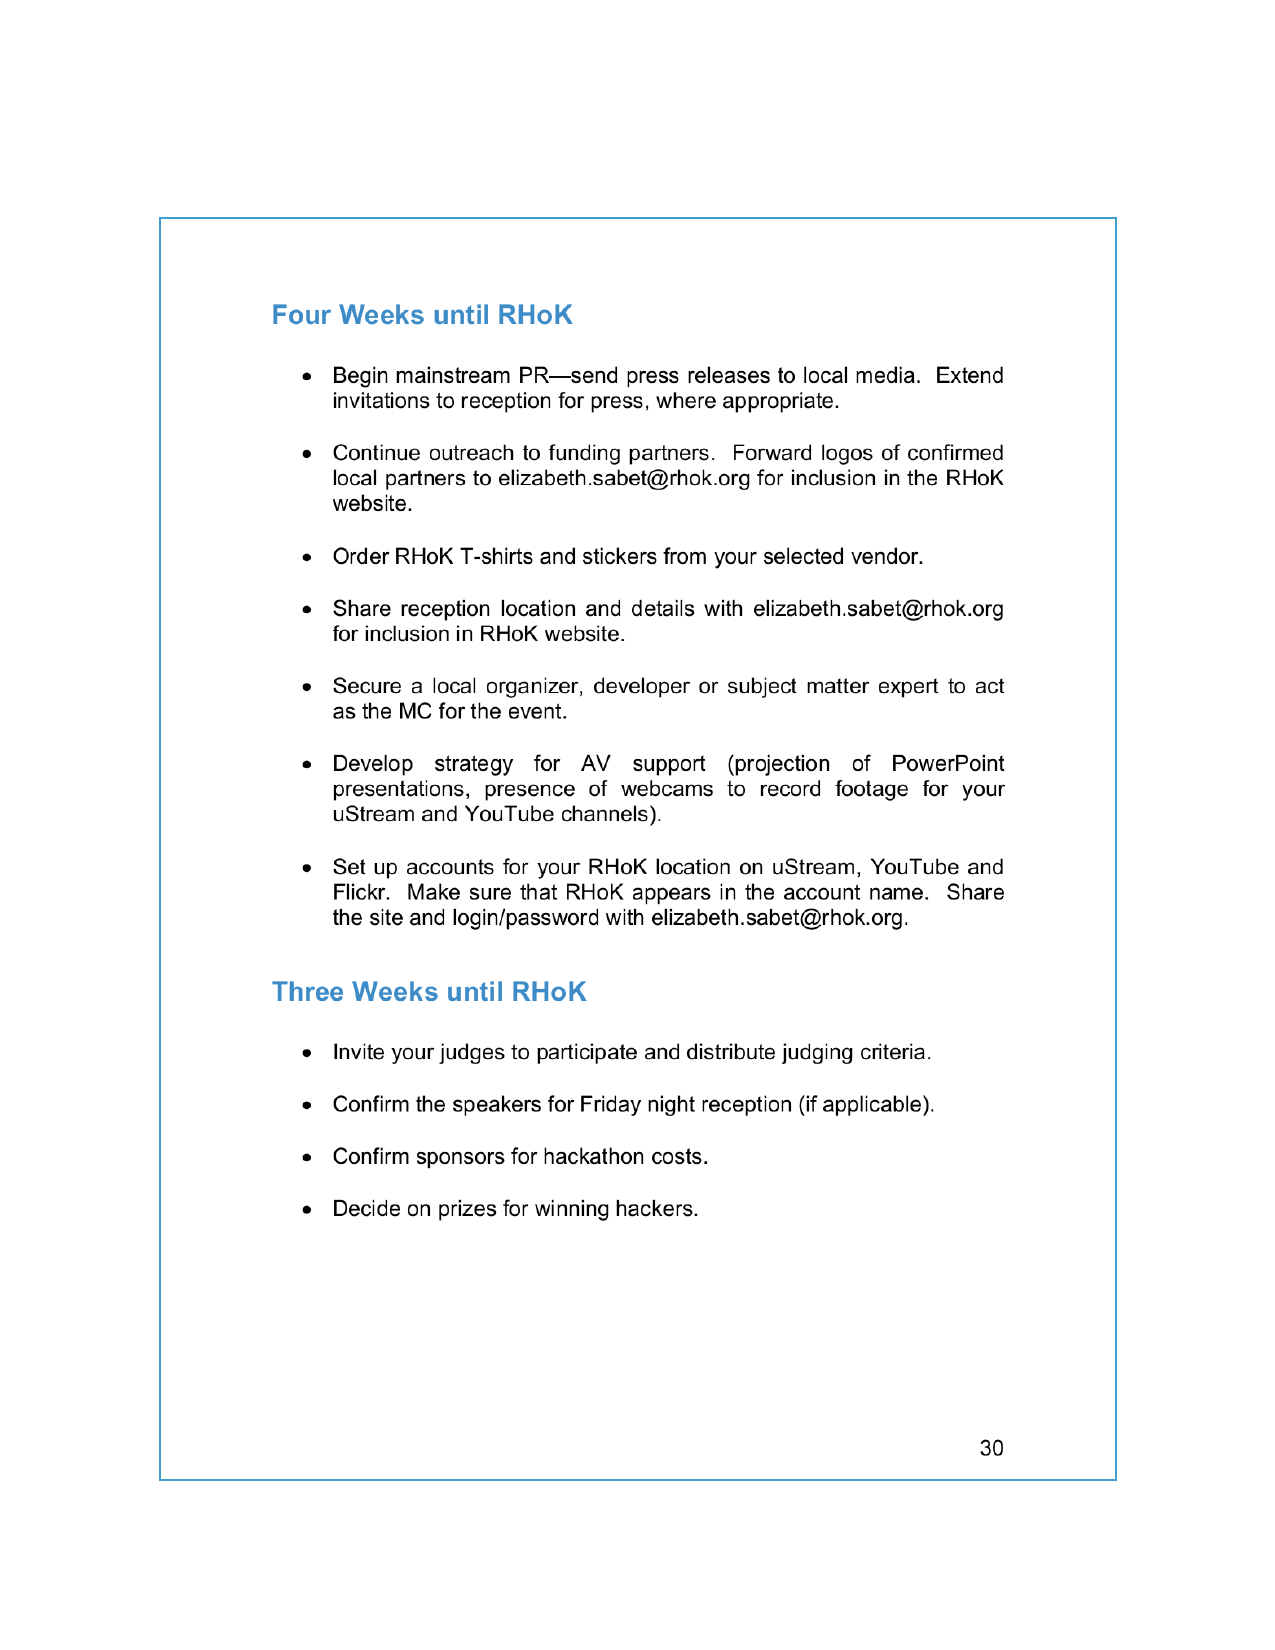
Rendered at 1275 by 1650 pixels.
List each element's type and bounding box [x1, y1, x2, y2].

picture [118, 176, 1157, 1522]
